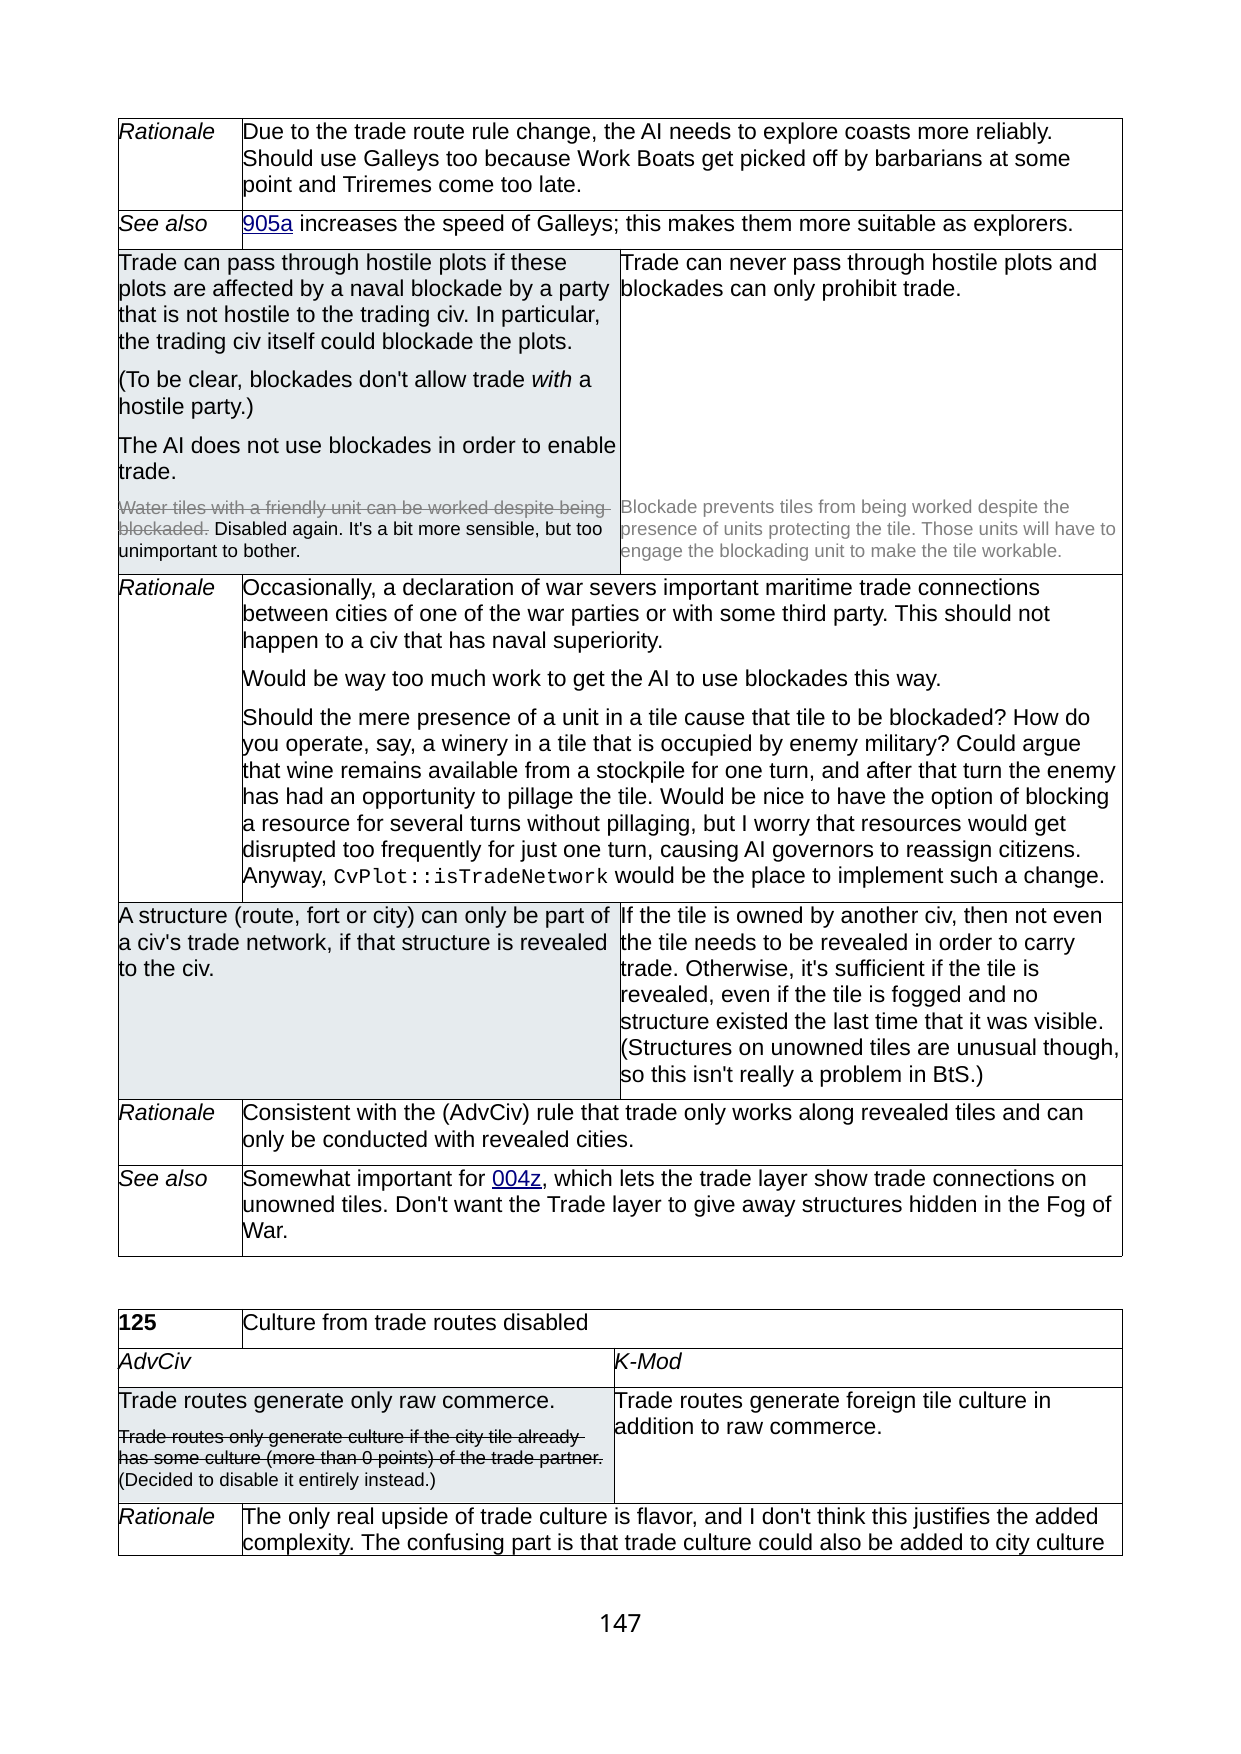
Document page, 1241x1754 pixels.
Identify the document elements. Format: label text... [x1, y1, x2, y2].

table_cell Rationale [119, 1100, 242, 1164]
table_cell Trade can never pass through hostile plots and blockades can only prohibit trade. Blockade prevents tiles from being worked despite the presence of units protecting the tile. Those units will have to engage the blockading unit to make the tile workable. [621, 250, 1122, 574]
table_cell AdvCiv [119, 1349, 614, 1387]
table_cell Rationale [119, 119, 242, 210]
table_cell The only real upside of trade culture is flavor, and I don't think this justifies the added complexity. The confusing part is that trade culture could also be added to city culture [243, 1504, 1122, 1555]
table_cell Somewhat important for 004z, which lets the trade layer show trade connections on unowned tiles. Don't want the Trade layer to give away structures hidden in the Fog of War. [243, 1166, 1122, 1256]
table_cell See also [119, 1166, 242, 1256]
table_cell Due to the trade route rule change, the AI needs to explore coasts more reliably. Should use Galleys too because Work Boats get picked off by barbarians at some point and Triremes come too late. [243, 119, 1122, 210]
table_cell If the tile is owned by another civ, then not even the tile needs to be revealed in order to carry trade. Otherwise, it's sufficient if the tile is revealed, even if the tile is fogged and no structure existed the last time that it was visible. (Structures on unowned tiles are unusual though, so this isn't really a problem in BtS.) [621, 903, 1122, 1099]
table_cell Occasionally, a declaration of war severs important maritime trade connections between cities of one of the war parties or with some third party. This should not happen to a civ that has naval superiority. Would be way too much work to get the AI to use blockades this way. Should the mere presence of a unit in a tile cause that tile to be blockaded? How do you operate, say, a winery in a tile that is occupied by enemy military? Could argue that wine remains available from a stockpile for one turn, and after that turn the enemy has had an opportunity to pillage the tile. Would be nice to have the option of blocking a resource for several turns without pillaging, but I worry that resources would get disrupted too frequently for just one turn, causing AI governors to reassign citizens. Anyway, CvPlot::isTradeNetwork would be the place to implement such a change. [243, 575, 1122, 902]
table_cell Rationale [119, 575, 242, 902]
table_cell Rationale [119, 1504, 242, 1555]
table_header Culture from trade routes disabled [243, 1310, 1122, 1348]
table_cell See also [119, 211, 242, 248]
table_cell Trade routes generate foreign tile culture in addition to raw commerce. [615, 1388, 1122, 1502]
table_cell Trade routes generate only raw commerce. Trade routes only generate culture if the city tile already has some culture (more than 0 points) of the trade partner. (Decided to disable it entirely instead.) [119, 1388, 614, 1502]
table_cell Consistent with the (AdvCiv) rule that trade only works along revealed tiles and can only be conducted with revealed cities. [243, 1100, 1122, 1164]
table_cell A structure (route, fort or city) can only be part of a civ's trade network, if that structure is revealed to the civ. [119, 903, 620, 1099]
table_cell 905a increases the speed of Galleys; this makes them more suitable as explorers. [243, 211, 1122, 248]
table_header 125 [119, 1310, 242, 1348]
table_cell K-Mod [615, 1349, 1122, 1387]
table_cell Trade can pass through hostile plots if these plots are affected by a naval blockade by a party that is not hostile to the trading civ. In particular, the trading civ itself could blockade the plots. (To be clear, blockades don't allow trade with a hostile party.) The AI does not use blockades in order to enable trade. Water tiles with a friendly unit can be worked despite being blockaded. Disabled again. It's a bit more sensible, but too unimportant to bother. [119, 250, 620, 574]
